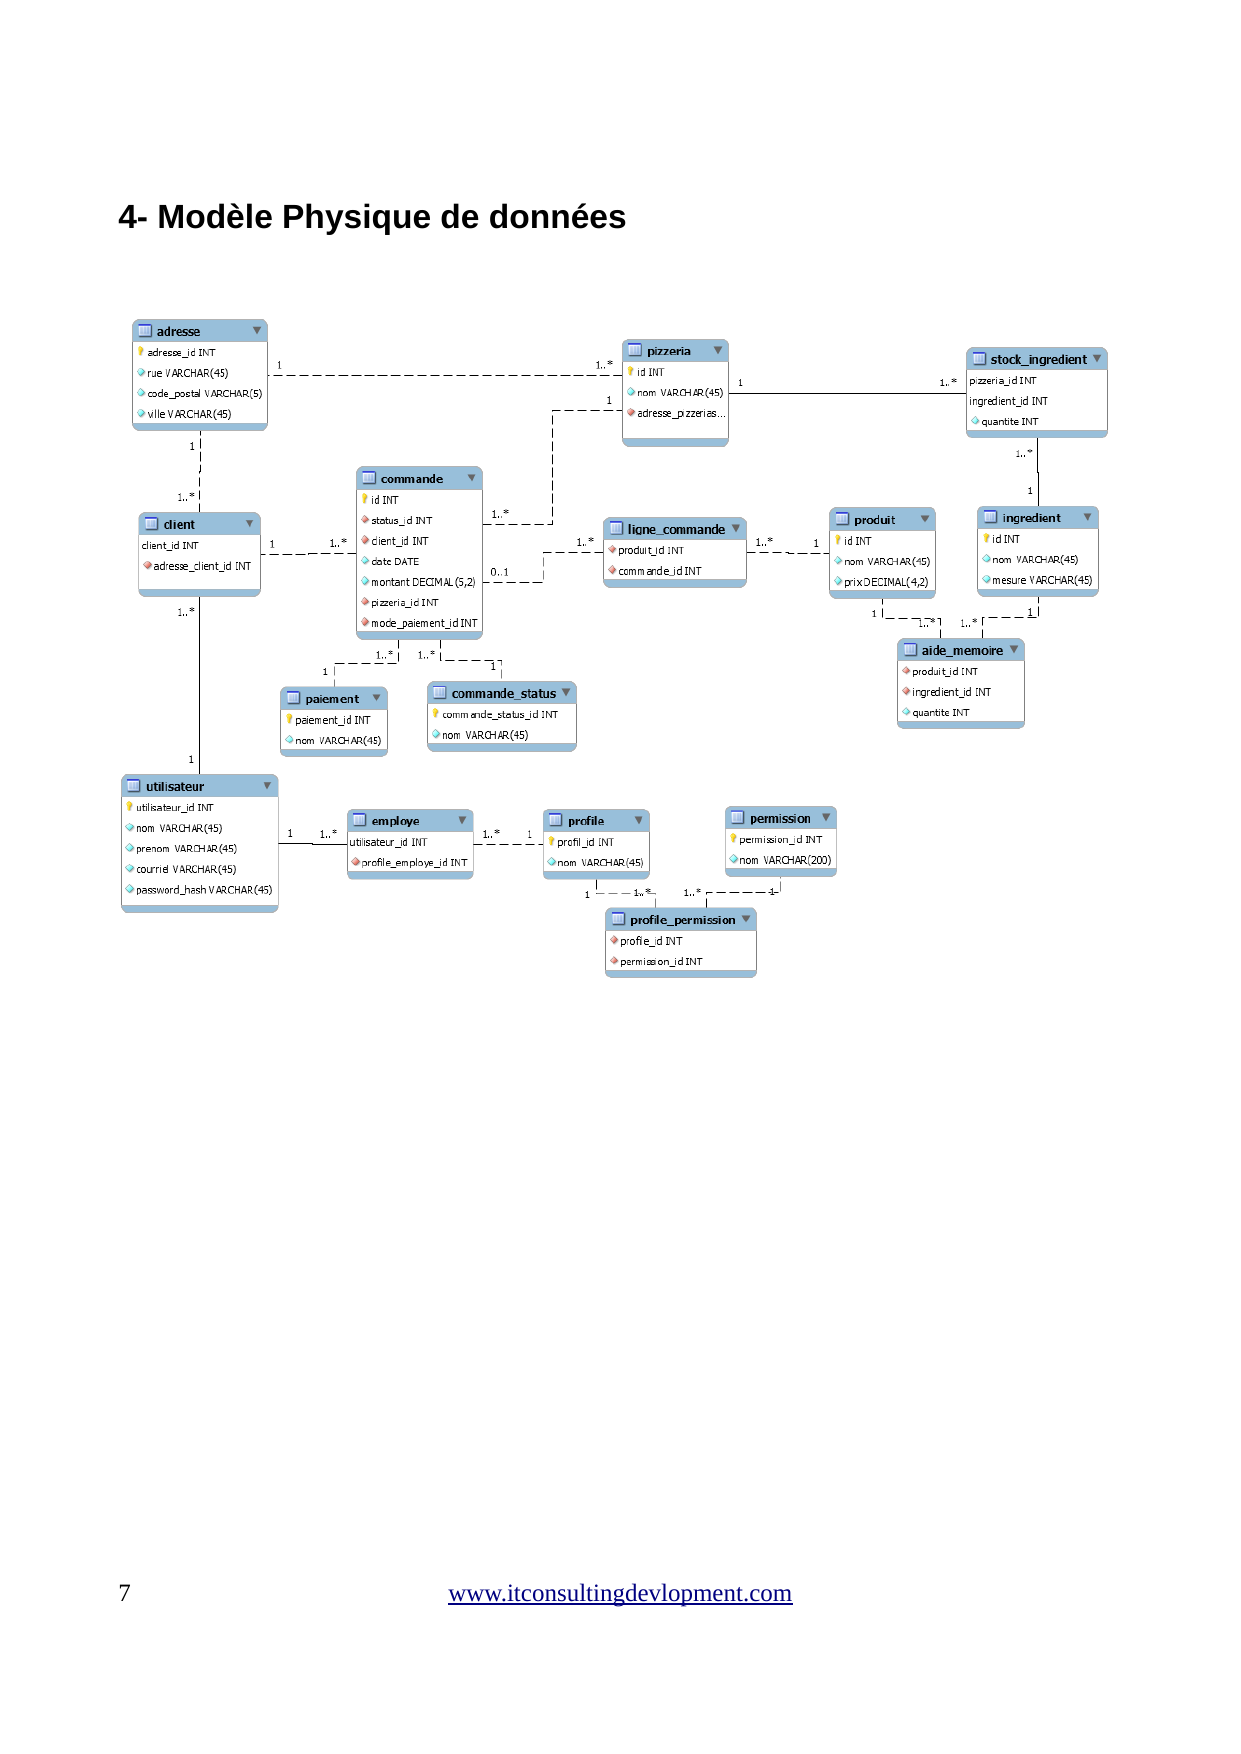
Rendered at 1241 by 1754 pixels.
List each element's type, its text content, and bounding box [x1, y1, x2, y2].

subtitle 4- Modèle Physique de données [118, 197, 1122, 236]
picture [111, 313, 1115, 990]
